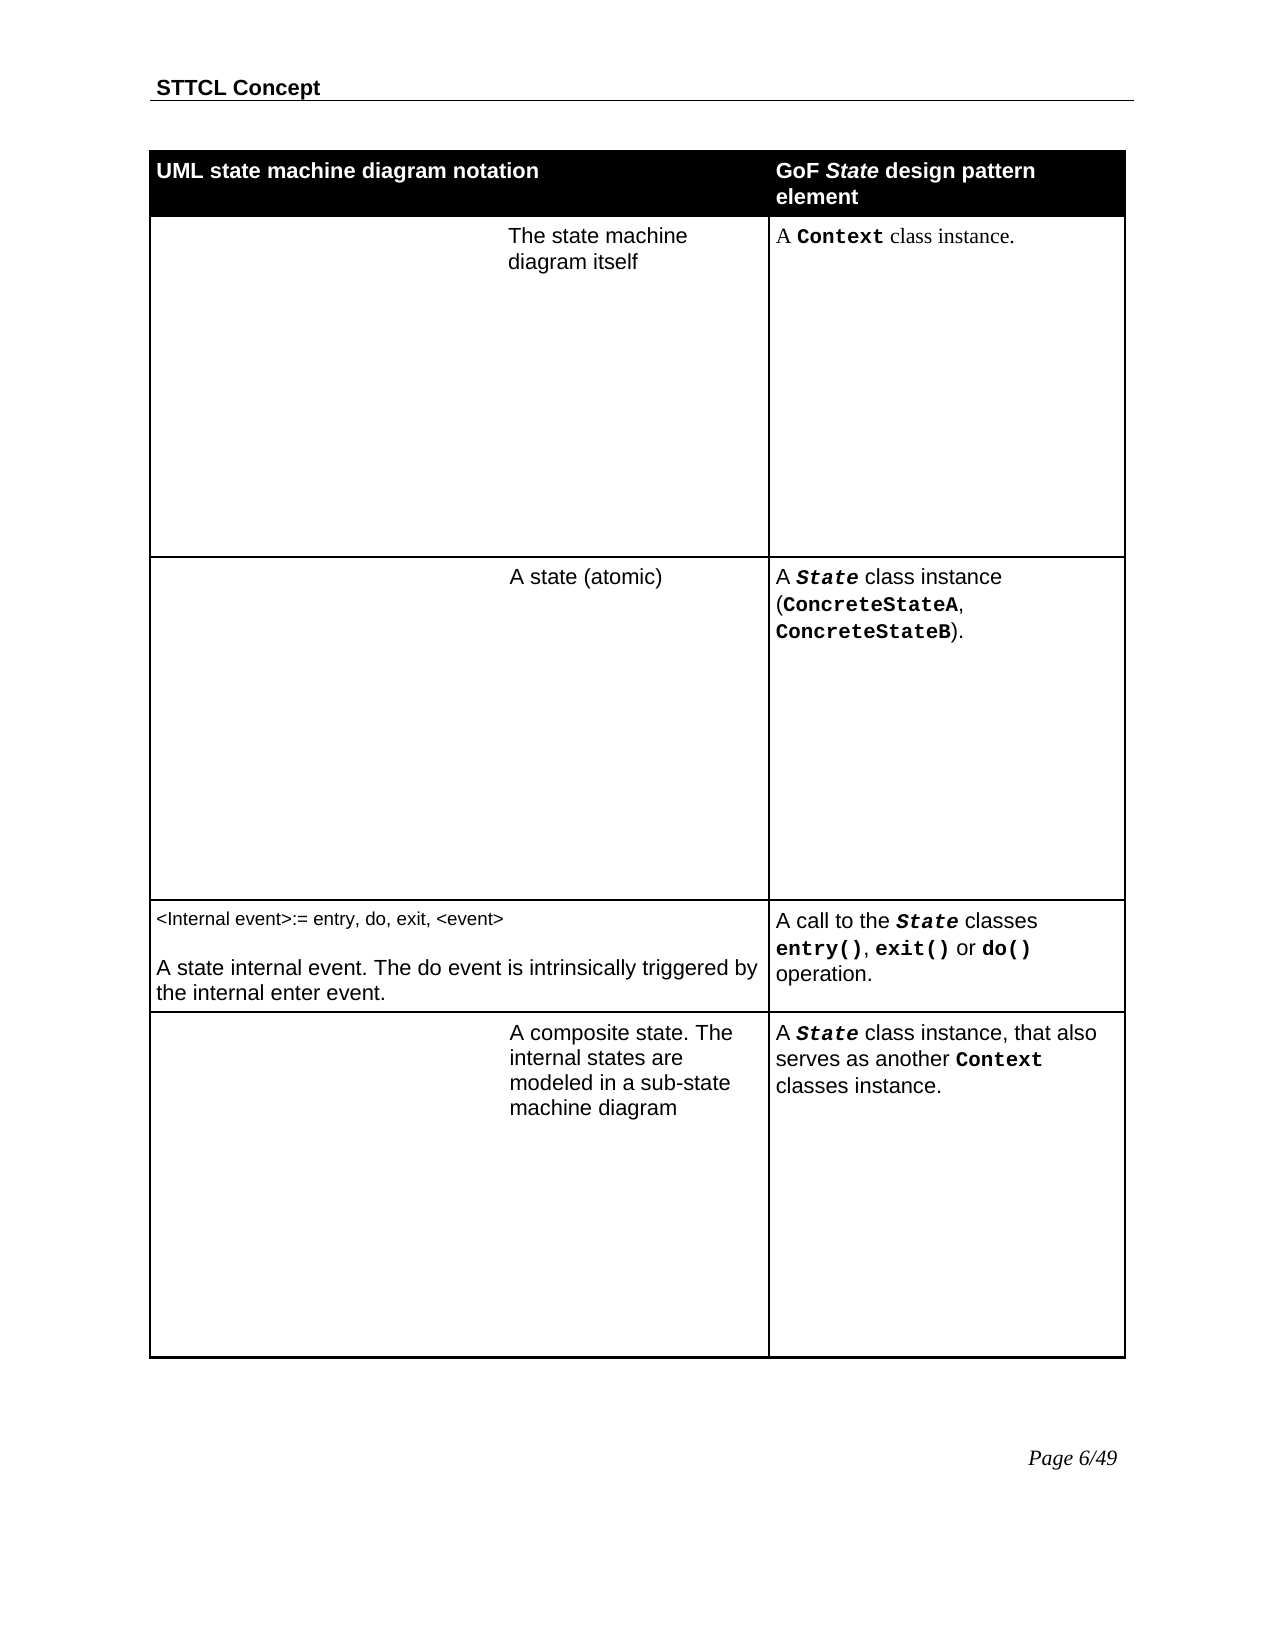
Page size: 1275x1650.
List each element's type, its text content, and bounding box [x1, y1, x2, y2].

table_cell <Internal event>:= entry, do, exit, <event> A state internal event. The do event is intrinsically triggered by the internal enter event. [151, 901, 768, 1011]
table_cell A Context class instance. [770, 217, 1124, 556]
table_cell The state machine diagram itself [151, 217, 768, 556]
table_cell A State class instance, that also serves as another Context classes instance. [770, 1013, 1124, 1356]
table_header GoF State design pattern element [770, 152, 1124, 215]
table_header UML state machine diagram notation [151, 152, 768, 215]
table_cell A state (atomic) [151, 558, 768, 899]
table_cell A call to the State classes entry(), exit() or do() operation. [770, 901, 1124, 1011]
table_cell A composite state. The internal states are modeled in a sub-state machine diagram [151, 1013, 768, 1356]
table_cell A State class instance (ConcreteStateA, ConcreteStateB). [770, 558, 1124, 899]
